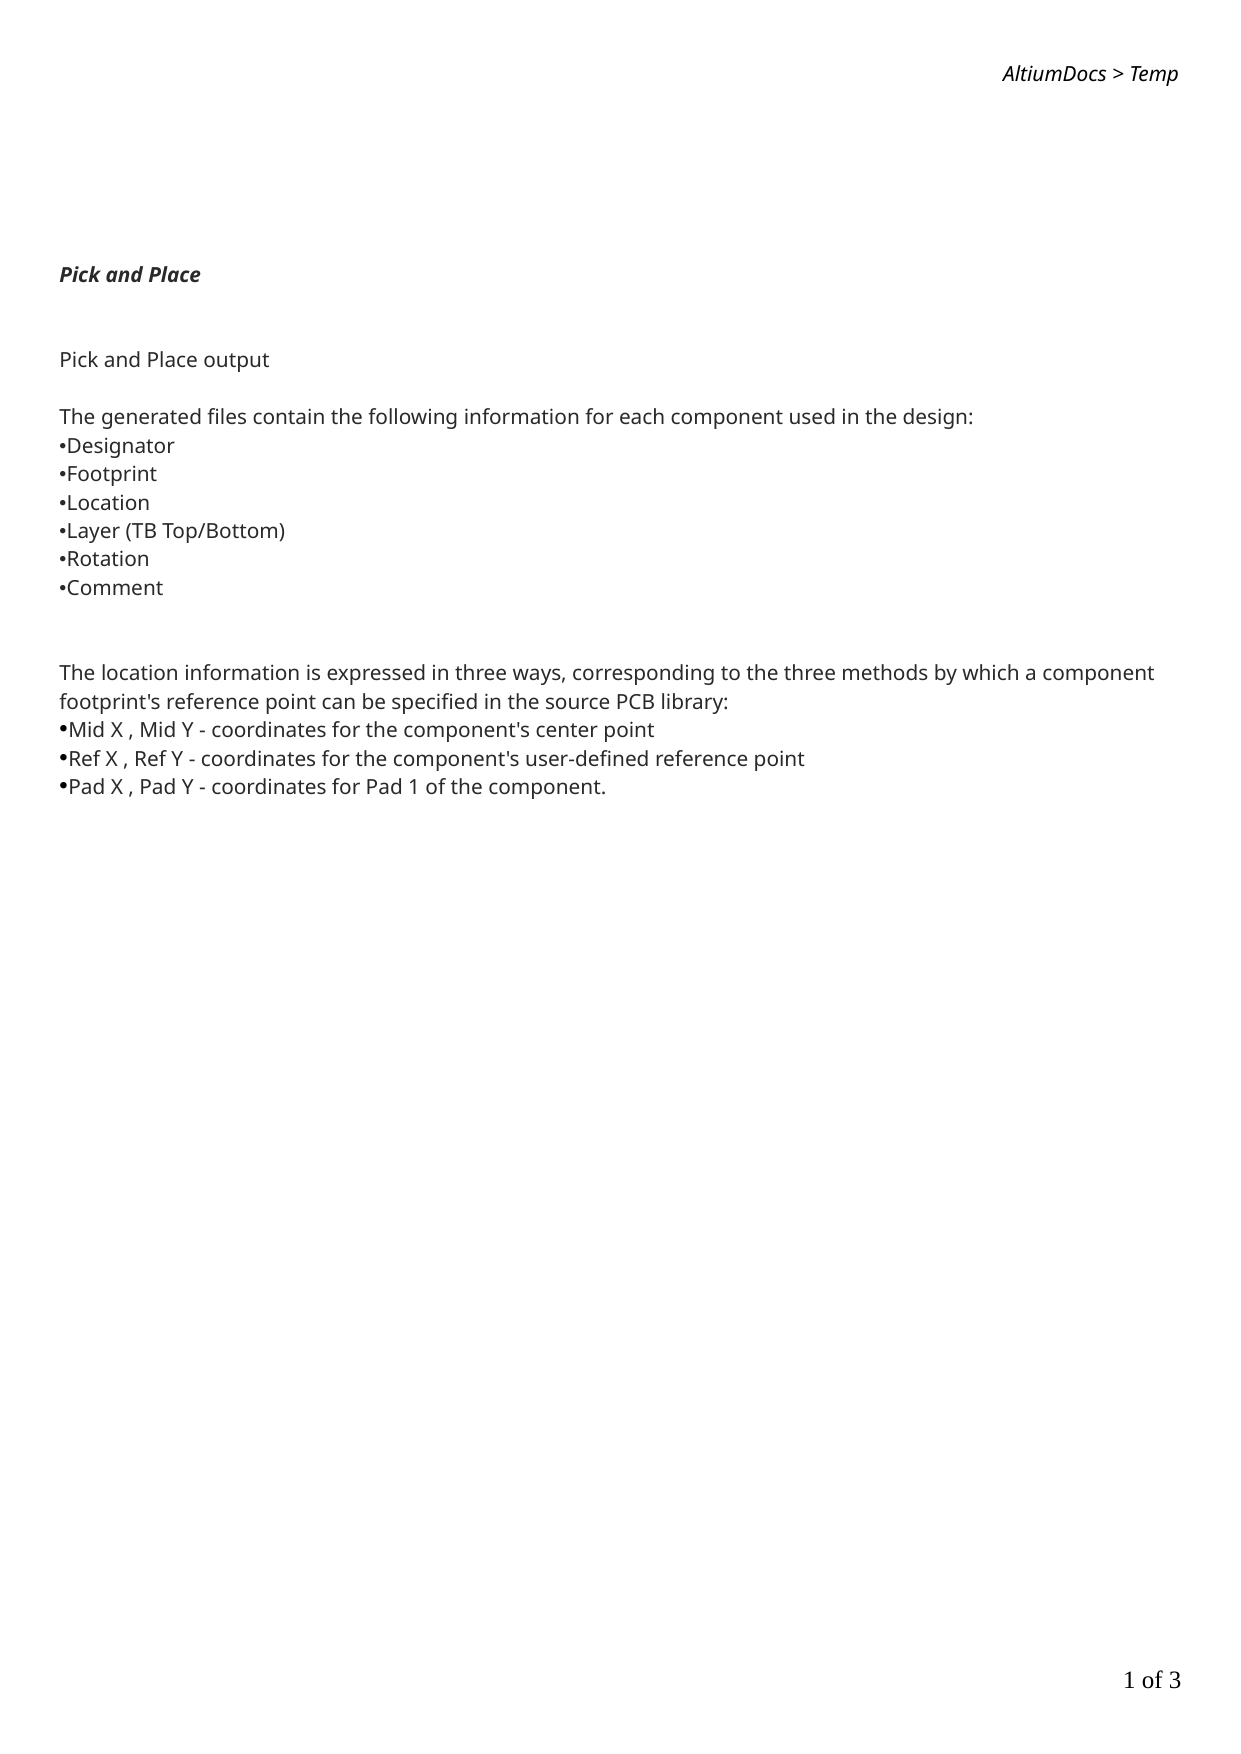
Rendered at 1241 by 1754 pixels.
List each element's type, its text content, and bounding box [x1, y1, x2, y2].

text Pick and Place output [59, 346, 1181, 374]
text The location information is expressed in three ways, corresponding to the three methods by which a component footprint's reference point can be specified in the source PCB library: [59, 658, 1181, 715]
list Ref X , Ref Y - coordinates for the component's user-defined reference point [59, 744, 1181, 772]
list Mid X , Mid Y - coordinates for the component's center point [59, 715, 1181, 744]
list Pad X , Pad Y - coordinates for Pad 1 of the component. [59, 772, 1181, 801]
list Rotation [59, 544, 1181, 573]
list Location [59, 488, 1181, 516]
text The generated files contain the following information for each component used in the design: [59, 402, 1181, 431]
list Designator [59, 431, 1181, 459]
list Comment [59, 573, 1181, 601]
list Footprint [59, 459, 1181, 488]
list Layer (TB Top/Bottom) [59, 516, 1181, 544]
subtitle Pick and Place [59, 260, 1181, 289]
